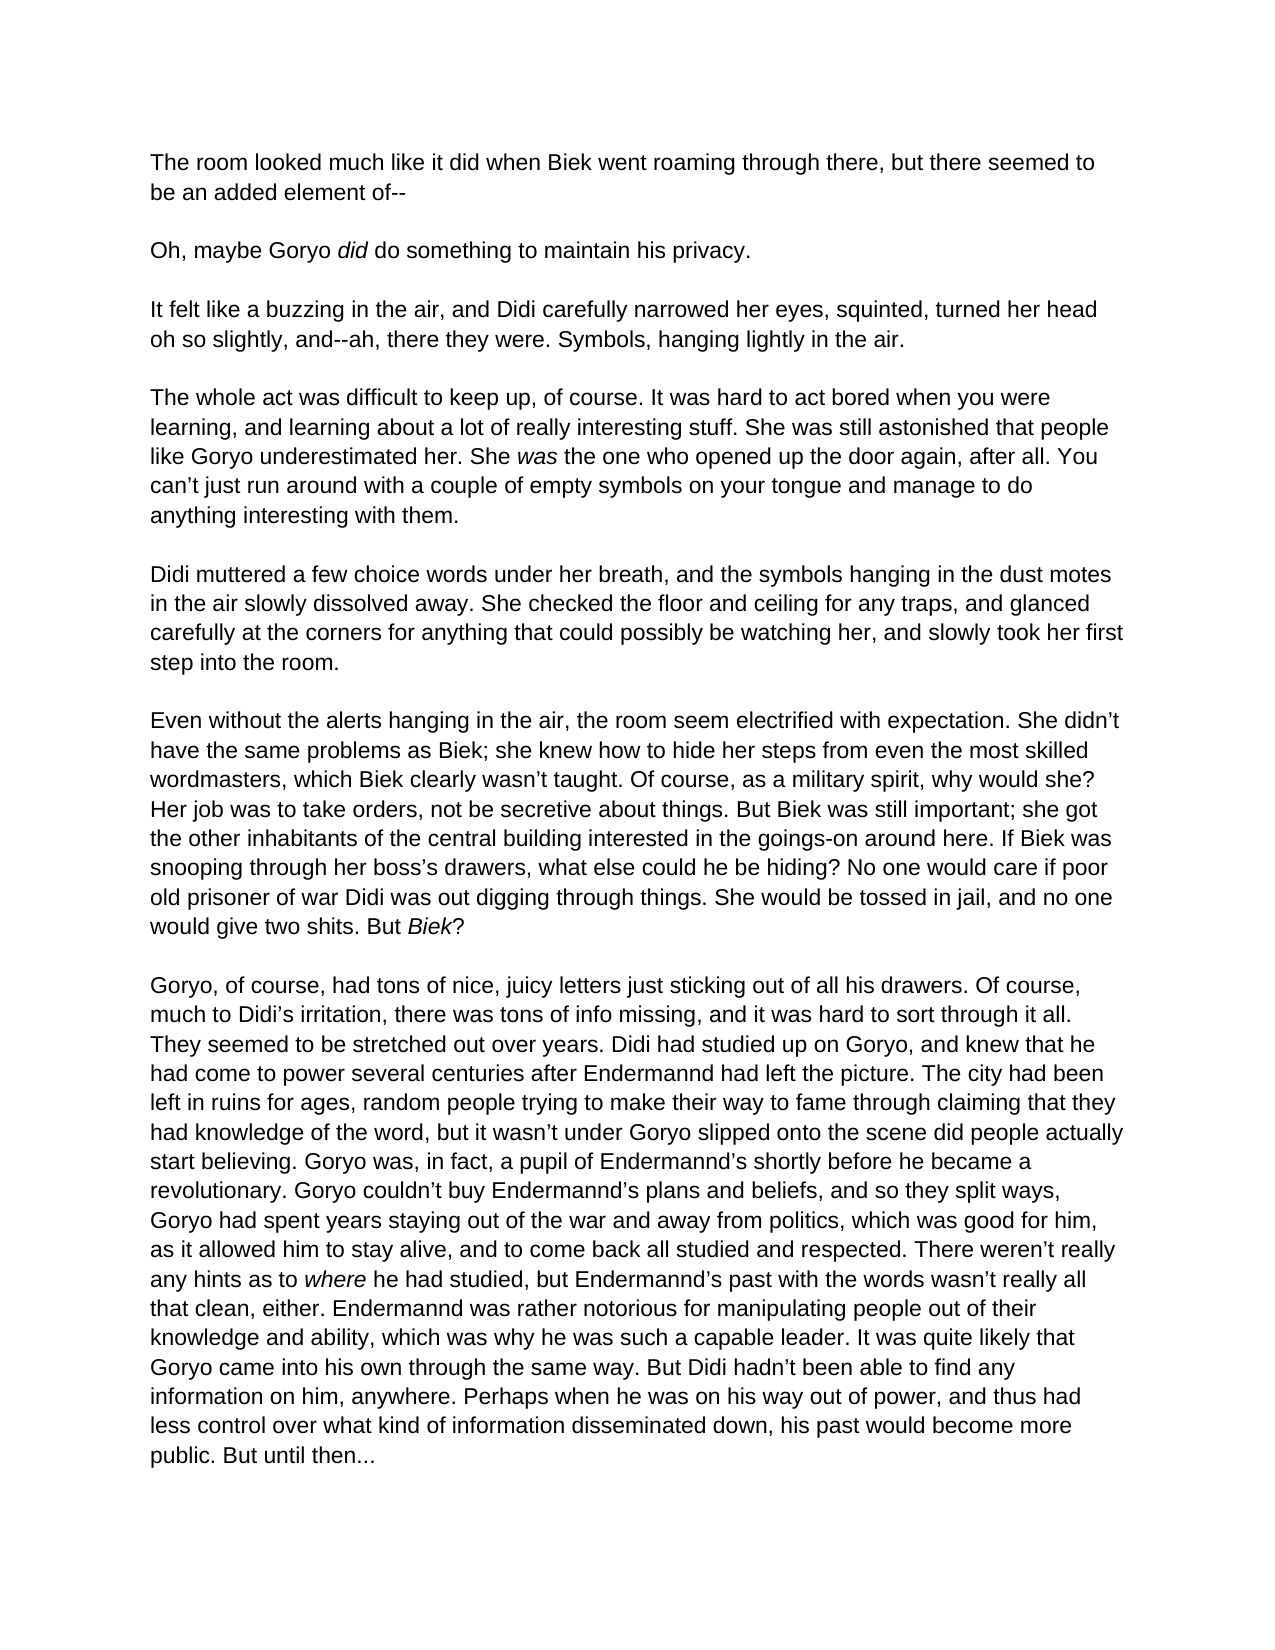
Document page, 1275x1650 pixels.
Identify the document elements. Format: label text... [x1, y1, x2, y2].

text The whole act was difficult to keep up, of course. It was hard to act bored when you were learning, and learning about a lot of really interesting stuff. She was still astonished that people like Goryo underestimated her. She was the one who opened up the door again, after all. You can’t just run around with a couple of empty symbols on your tongue and manage to do anything interesting with them. [150, 385, 1125, 528]
text Even without the alerts hanging in the air, the room seem electrified with expectation. She didn’t have the same problems as Biek; she knew how to hide her steps from even the most skilled wordmasters, which Biek clearly wasn’t taught. Of course, as a military spirit, why would she? Her job was to take orders, not be secretive about things. But Biek was still important; she got the other inhabitants of the central building interested in the goings-on around here. If Biek was snooping through her boss’s drawers, what else could he be hiding? No one would care if poor old prisoner of war Didi was out digging through things. She would be tossed in jail, and no one would give two shits. But Biek? [150, 708, 1125, 939]
text Didi muttered a few choice words under her breath, and the symbols hanging in the dust motes in the air slowly dissolved away. She checked the floor and ceiling for any traps, and glanced carefully at the corners for anything that could possibly be watching her, and slowly took her first step into the room. [150, 561, 1125, 675]
text Oh, maybe Goryo did do something to maintain his privacy. [150, 238, 1125, 264]
text The room looked much like it did when Biek went roaming through there, but there seemed to be an added element of-- [150, 150, 1125, 205]
text Goryo, of course, had tons of nice, juicy letters just sticking out of all his drawers. Of course, much to Didi’s irritation, there was tons of info missing, and it was hard to sort through it all. They seemed to be stretched out over years. Didi had studied up on Goryo, and knew that he had come to power several centuries after Endermannd had left the picture. The city had been left in ruins for ages, random people trying to make their way to fame through claiming that they had knowledge of the word, but it wasn’t under Goryo slipped onto the scene did people actually start believing. Goryo was, in fact, a pupil of Endermannd’s shortly before he became a revolutionary. Goryo couldn’t buy Endermannd’s plans and beliefs, and so they split ways, Goryo had spent years staying out of the war and away from politics, which was good for him, as it allowed him to stay alive, and to come back all studied and respected. There weren’t really any hints as to where he had studied, but Endermannd’s past with the words wasn’t really all that clean, either. Endermannd was rather notorious for manipulating people out of their knowledge and ability, which was why he was such a capable leader. It was quite likely that Goryo came into his own through the same way. But Didi hadn’t been able to find any information on him, anywhere. Perhaps when he was on his way out of power, and thus had less control over what kind of information disseminated down, his past would become more public. But until then... [150, 972, 1125, 1468]
text It felt like a buzzing in the air, and Didi carefully narrowed her eyes, squinted, turned her head oh so slightly, and--ah, there they were. Symbols, hanging lightly in the air. [150, 297, 1125, 352]
